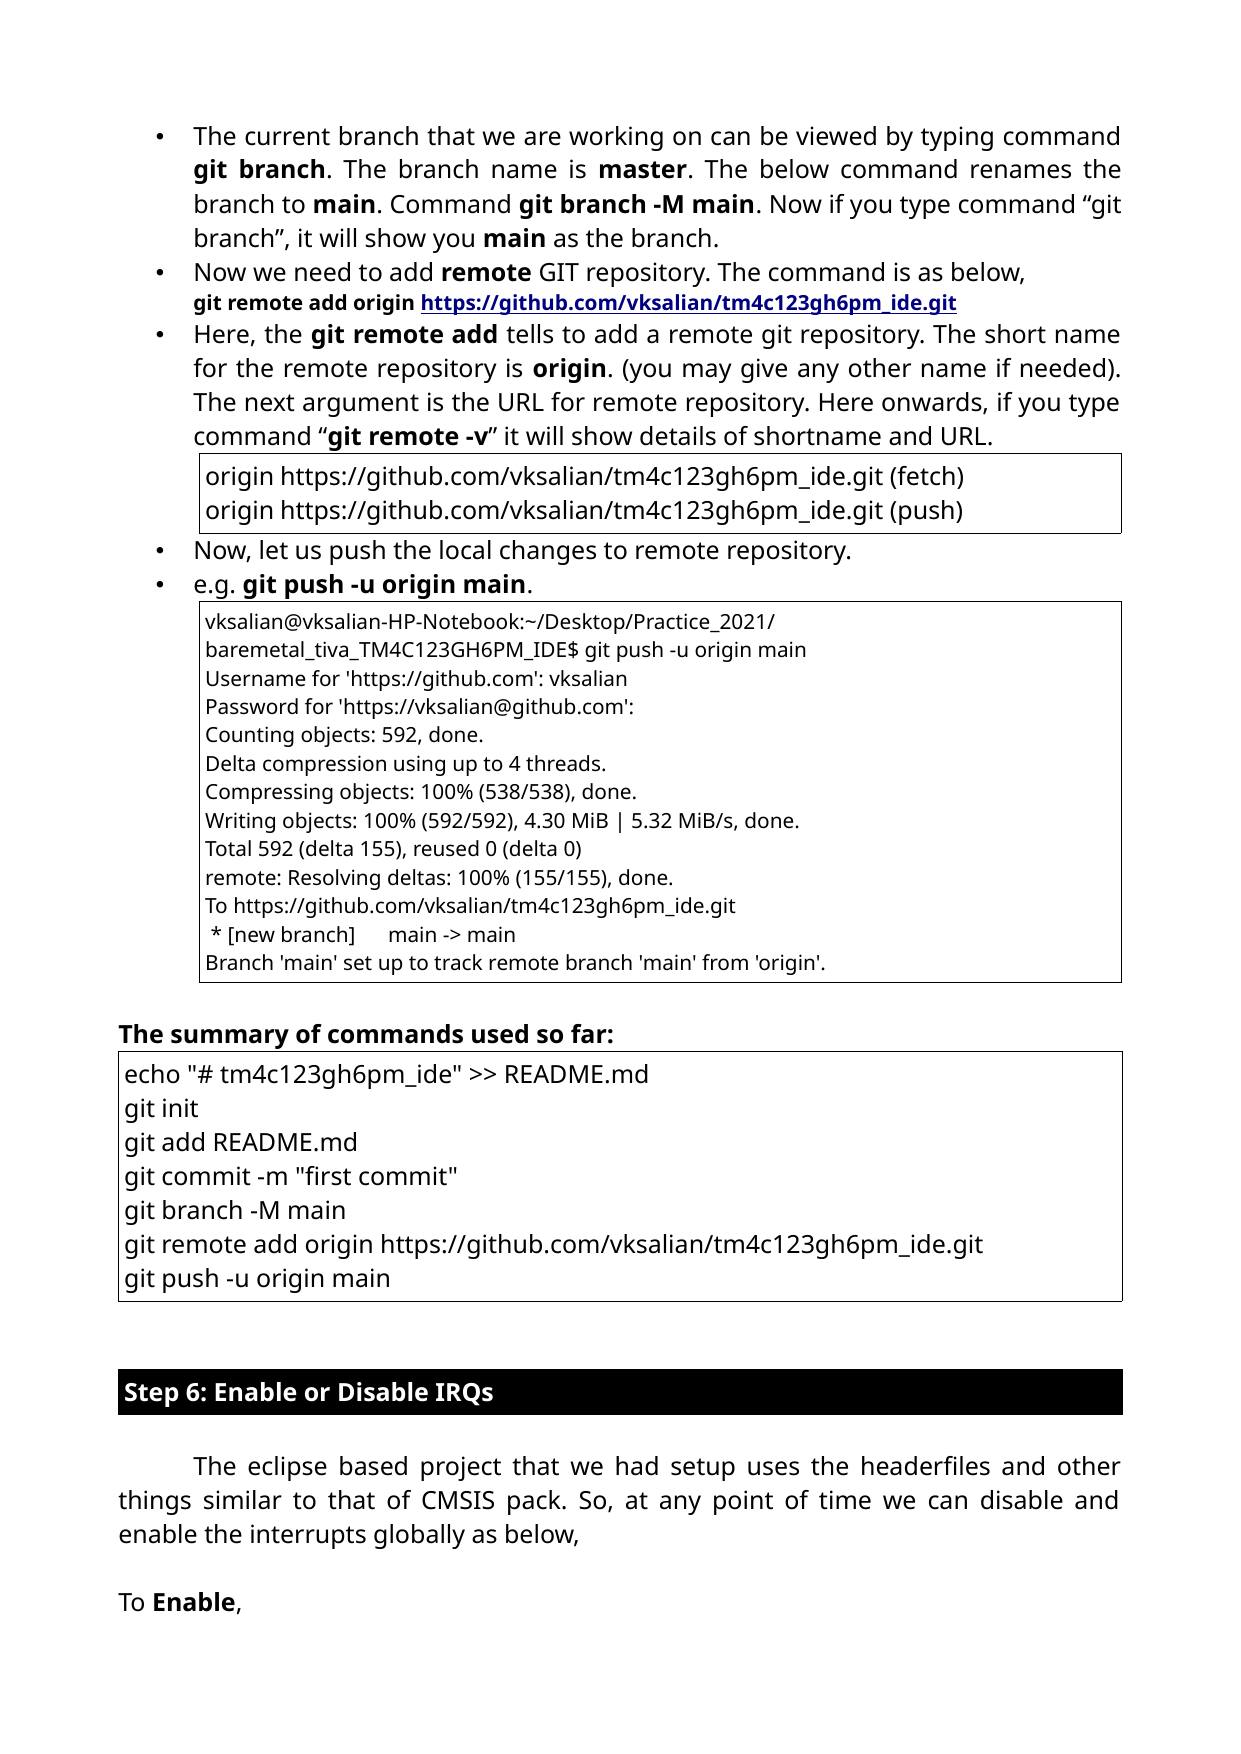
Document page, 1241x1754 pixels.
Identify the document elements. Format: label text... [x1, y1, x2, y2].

text To Enable, [118, 1585, 1122, 1619]
table_header Step 6: Enable or Disable IRQs [119, 1370, 1122, 1414]
list Now we need to add remote GIT repository. The command is as below, [156, 254, 1122, 288]
text The eclipse based project that we had setup uses the headerfiles and other things similar to that of CMSIS pack. So, at any point of time we can disable and enable the interrupts globally as below, [118, 1448, 1122, 1551]
list e.g. git push -u origin main. [156, 567, 1122, 601]
list Now, let us push the local changes to remote repository. [156, 533, 1122, 567]
list The current branch that we are working on can be viewed by typing command git branch. The branch name is master. The below command renames the branch to main. Command git branch -M main. Now if you type command “git branch”, it will show you main as the branch. [156, 118, 1122, 254]
list git remote add origin https://github.com/vksalian/tm4c123gh6pm_ide.git [156, 288, 1122, 317]
text The summary of commands used so far: [118, 1016, 1122, 1051]
list Here, the git remote add tells to add a remote git repository. The short name for the remote repository is origin. (you may give any other name if needed). The next argument is the URL for remote repository. Here onwards, if you type command “git remote -v” it will show details of shortname and URL. [156, 317, 1122, 453]
table_header origin https://github.com/vksalian/tm4c123gh6pm_ide.git (fetch) origin https://github.com/vksalian/tm4c123gh6pm_ide.git (push) [200, 454, 1121, 533]
table_header echo "# tm4c123gh6pm_ide" >> README.md git init git add README.md git commit -m "first commit" git branch -M main git remote add origin https://github.com/vksalian/tm4c123gh6pm_ide.git git push -u origin main [119, 1052, 1122, 1301]
table_header vksalian@vksalian-HP-Notebook:~/Desktop/Practice_2021/baremetal_tiva_TM4C123GH6PM_IDE$ git push -u origin main Username for 'https://github.com': vksalian Password for 'https://vksalian@github.com': Counting objects: 592, done. Delta compression using up to 4 threads. Compressing objects: 100% (538/538), done. Writing objects: 100% (592/592), 4.30 MiB | 5.32 MiB/s, done. Total 592 (delta 155), reused 0 (delta 0) remote: Resolving deltas: 100% (155/155), done. To https://github.com/vksalian/tm4c123gh6pm_ide.git * [new branch] main -> main Branch 'main' set up to track remote branch 'main' from 'origin'. [200, 602, 1121, 982]
